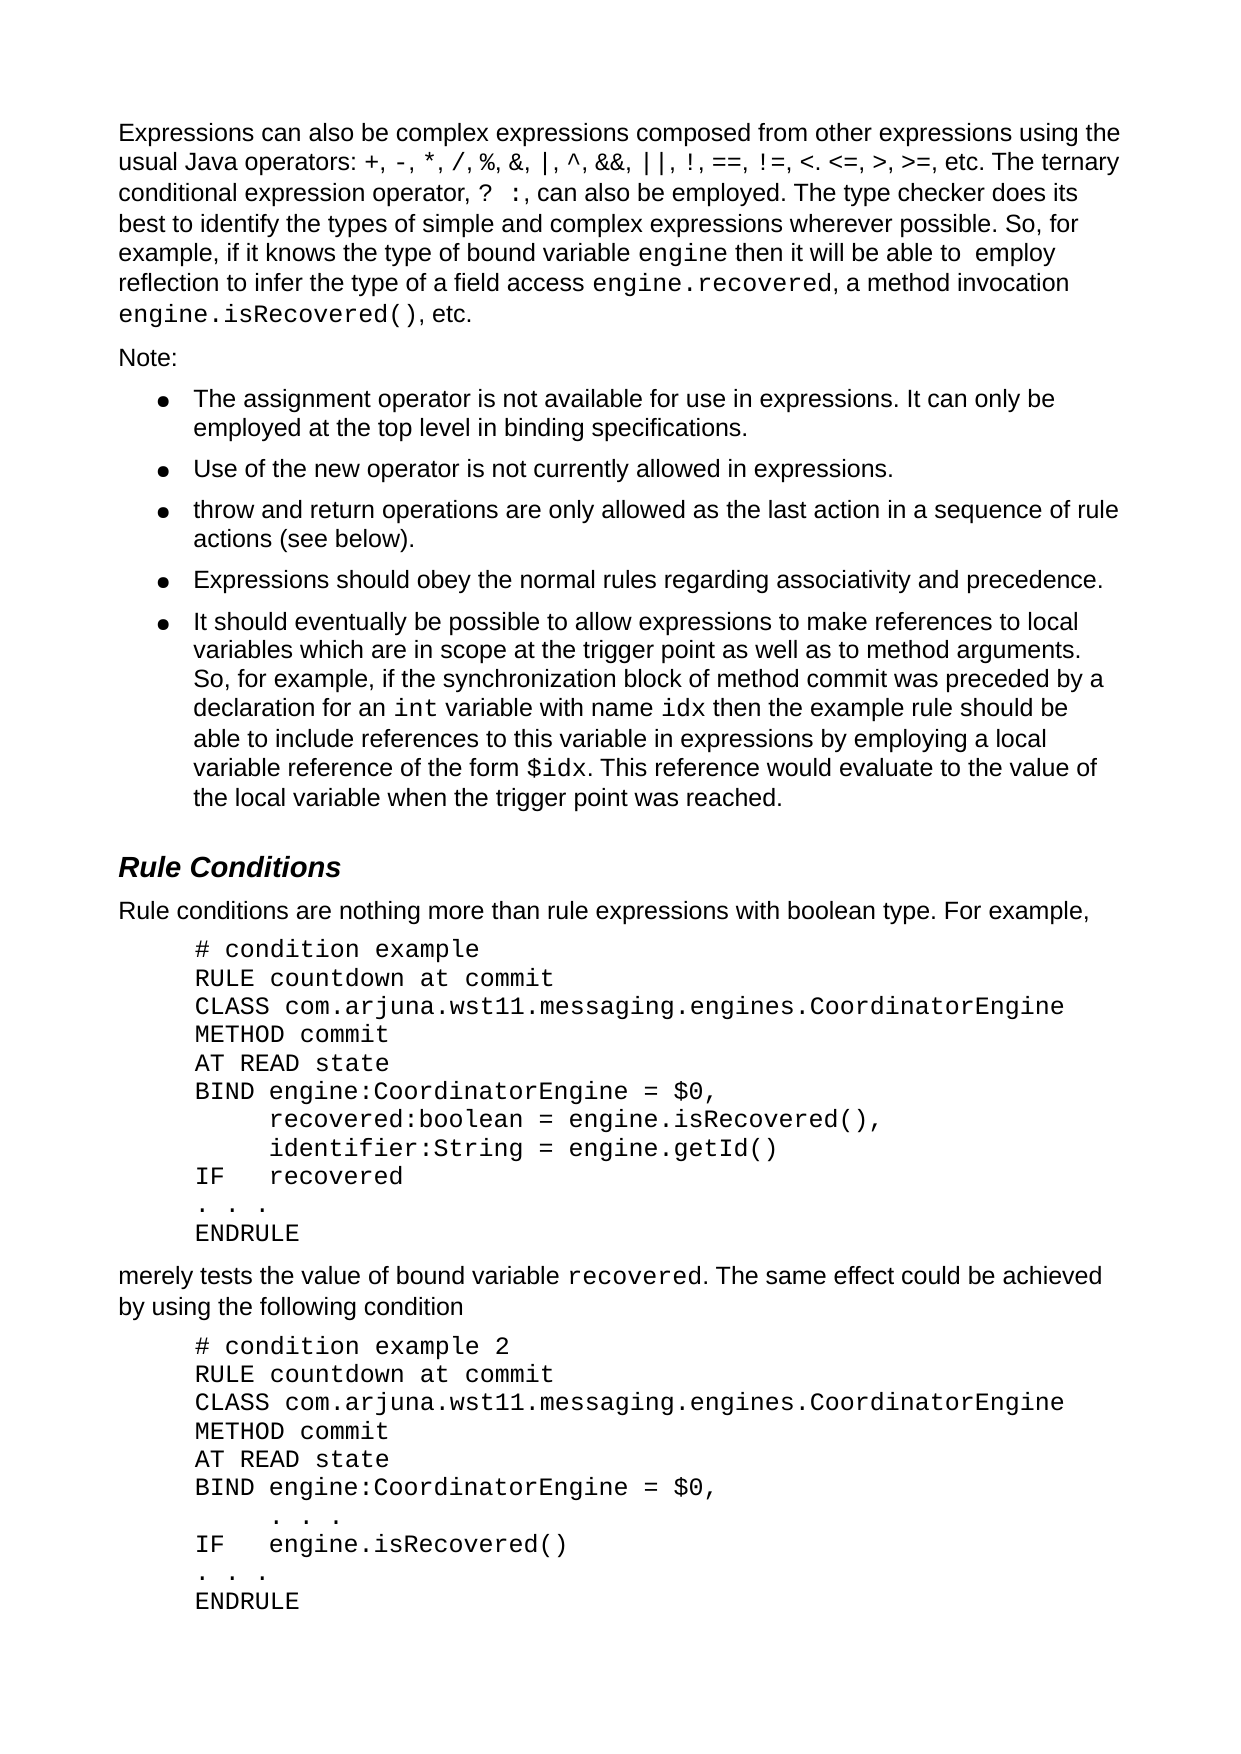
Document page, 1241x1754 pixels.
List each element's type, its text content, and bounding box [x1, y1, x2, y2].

list Use of the new operator is not currently allowed in expressions. [156, 454, 1122, 483]
list Expressions should obey the normal rules regarding associativity and precedence. [156, 565, 1122, 594]
list The assignment operator is not available for use in expressions. It can only be employed at the top level in binding specifications. [156, 384, 1122, 442]
text Expressions can also be complex expressions composed from other expressions using the usual Java operators: +, -, *, /, %, &, |, ^, &&, ||, !, ==, !=, <. <=, >, >=, etc. The ternary conditional expression operator, ? :, can also be employed. The type checker does its best to identify the types of simple and complex expressions wherever possible. So, for example, if it knows the type of bound variable engine then it will be able to employ reflection to infer the type of a field access engine.recovered, a method invocation engine.isRecovered(), etc. [118, 118, 1122, 330]
text Rule conditions are nothing more than rule expressions with boolean type. For example, [118, 896, 1122, 924]
text # condition example 2 RULE countdown at commit CLASS com.arjuna.wst11.messaging.engines.CoordinatorEngine METHOD commit AT READ state BIND engine:CoordinatorEngine = $0, . . . IF engine.isRecovered() . . . ENDRULE [194, 1333, 1122, 1617]
text Note: [118, 343, 1122, 372]
text merely tests the value of bound variable recovered. The same effect could be achieved by using the following condition [118, 1261, 1122, 1321]
list It should eventually be possible to allow expressions to make references to local variables which are in scope at the trigger point as well as to method arguments. So, for example, if the synchronization block of method commit was preceded by a declaration for an int variable with name idx then the example rule should be able to include references to this variable in expressions by employing a local variable reference of the form $idx. This reference would evaluate to the value of the local variable when the trigger point was reached. [156, 607, 1122, 812]
text # condition example RULE countdown at commit CLASS com.arjuna.wst11.messaging.engines.CoordinatorEngine METHOD commit AT READ state BIND engine:CoordinatorEngine = $0, recovered:boolean = engine.isRecovered(), identifier:String = engine.getId() IF recovered . . . ENDRULE [194, 937, 1122, 1249]
subtitle Rule Conditions [118, 850, 1122, 883]
list throw and return operations are only allowed as the last action in a sequence of rule actions (see below). [156, 495, 1122, 553]
